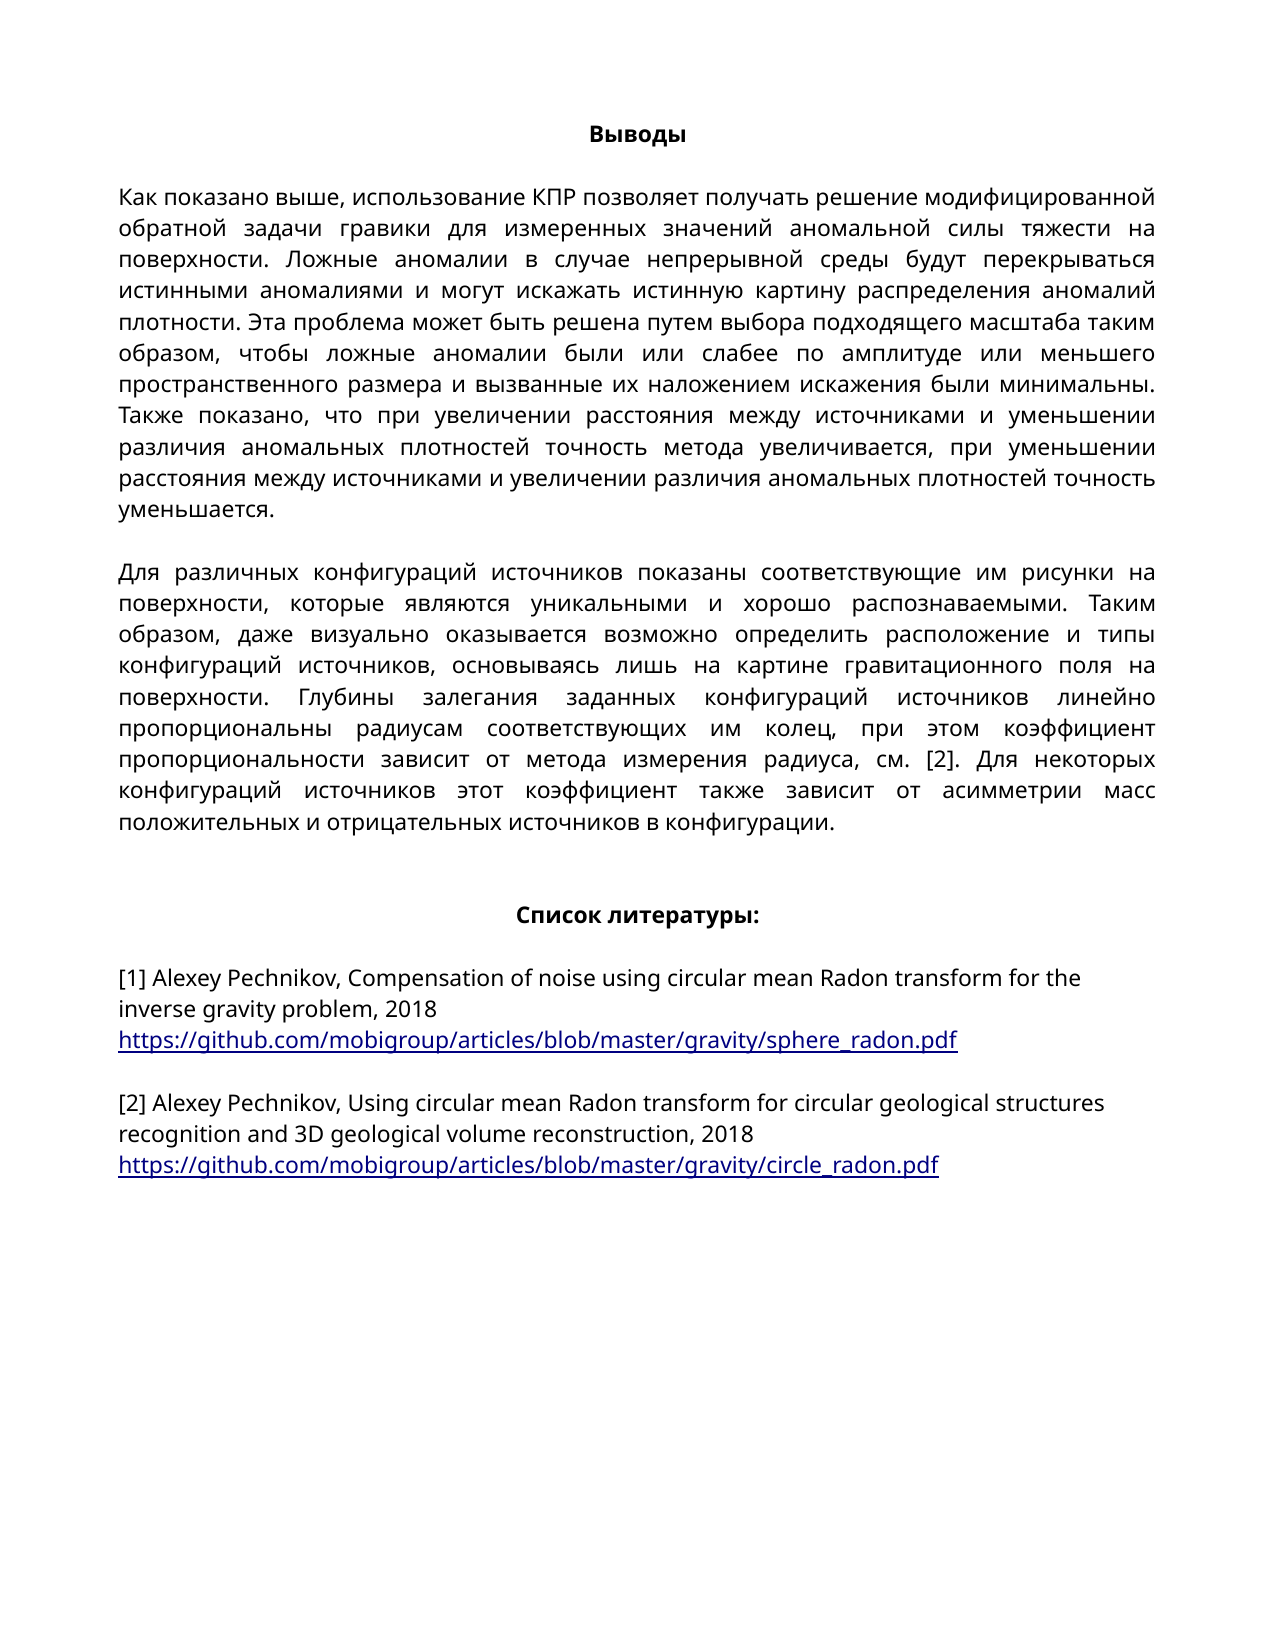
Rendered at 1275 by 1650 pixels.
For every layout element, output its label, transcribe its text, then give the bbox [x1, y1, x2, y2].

text Выводы [118, 118, 1157, 149]
text [1] Alexey Pechnikov, Compensation of noise using circular mean Radon transform for the inverse gravity problem, 2018 [118, 962, 1157, 1024]
text https://github.com/mobigroup/articles/blob/master/gravity/circle_radon.pdf [118, 1149, 1157, 1181]
text [2] Alexey Pechnikov, Using circular mean Radon transform for circular geological structures recognition and 3D geological volume reconstruction, 2018 [118, 1087, 1157, 1149]
text Как показано выше, использование КПР позволяет получать решение модифицированной обратной задачи гравики для измеренных значений аномальной силы тяжести на поверхности. Ложные аномалии в случае непрерывной среды будут перекрываться истинными аномалиями и могут искажать истинную картину распределения аномалий плотности. Эта проблема может быть решена путем выбора подходящего масштаба таким образом, чтобы ложные аномалии были или слабее по амплитуде или меньшего пространственного размера и вызванные их наложением искажения были минимальны. Также показано, что при увеличении расстояния между источниками и уменьшении различия аномальных плотностей точность метода увеличивается, при уменьшении расстояния между источниками и увеличении различия аномальных плотностей точность уменьшается. [118, 181, 1157, 524]
text https://github.com/mobigroup/articles/blob/master/gravity/sphere_radon.pdf [118, 1024, 1157, 1056]
text Список литературы: [118, 899, 1157, 931]
text Для различных конфигураций источников показаны соответствующие им рисунки на поверхности, которые являются уникальными и хорошо распознаваемыми. Таким образом, даже визуально оказывается возможно определить расположение и типы конфигураций источников, основываясь лишь на картине гравитационного поля на поверхности. Глубины залегания заданных конфигураций источников линейно пропорциональны радиусам соответствующих им колец, при этом коэффициент пропорциональности зависит от метода измерения радиуса, см. [2]. Для некоторых конфигураций источников этот коэффициент также зависит от асимметрии масс положительных и отрицательных источников в конфигурации. [118, 556, 1157, 837]
